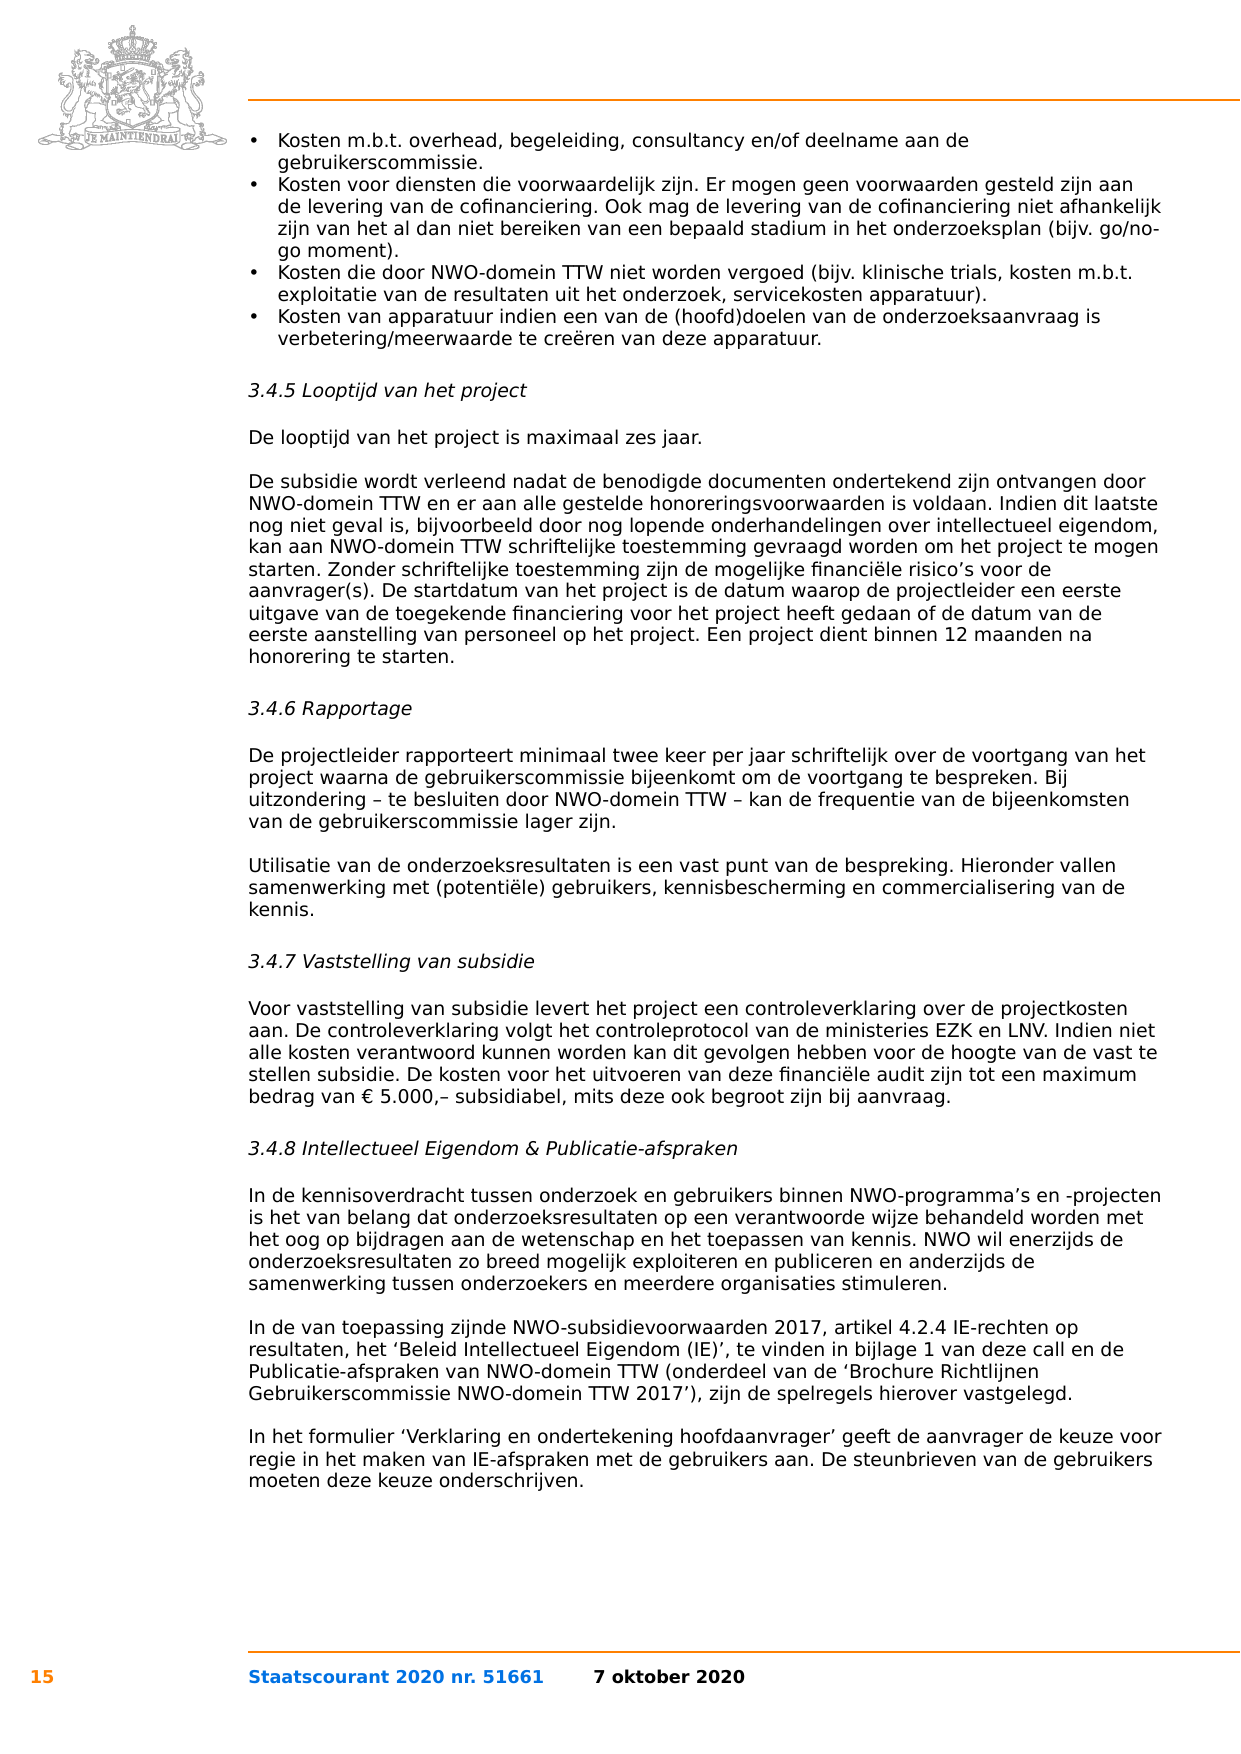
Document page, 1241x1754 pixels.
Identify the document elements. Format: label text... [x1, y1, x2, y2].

subtitle 3.4.6 Rapportage [248, 698, 1163, 720]
picture [38, 25, 227, 150]
text In de van toepassing zijnde NWO-subsidievoorwaarden 2017, artikel 4.2.4 IE-rechten op resultaten, het ‘Beleid Intellectueel Eigendom (IE)’, te vinden in bijlage 1 van deze call en de Publicatie-afspraken van NWO-domein TTW (onderdeel van de ‘Brochure Richtlijnen Gebruikerscommissie NWO-domein TTW 2017’), zijn de spelregels hierover vastgelegd. [248, 1317, 1163, 1404]
text De projectleider rapporteert minimaal twee keer per jaar schriftelijk over de voortgang van het project waarna de gebruikerscommissie bijeenkomt om de voortgang te bespreken. Bij uitzondering – te besluiten door NWO-domein TTW – kan de frequentie van de bijeenkomsten van de gebruikerscommissie lager zijn. [248, 745, 1163, 833]
subtitle 3.4.7 Vaststelling van subsidie [248, 951, 1163, 973]
text • Kosten die door NWO-domein TTW niet worden vergoed (bijv. klinische trials, kosten m.b.t. exploitatie van de resultaten uit het onderzoek, servicekosten apparatuur). [248, 262, 1163, 306]
text • Kosten van apparatuur indien een van de (hoofd)doelen van de onderzoeksaanvraag is verbetering/meerwaarde te creëren van deze apparatuur. [248, 306, 1163, 350]
subtitle 3.4.8 Intellectueel Eigendom & Publicatie-afspraken [248, 1138, 1163, 1160]
text De subsidie wordt verleend nadat de benodigde documenten ondertekend zijn ontvangen door NWO-domein TTW en er aan alle gestelde honoreringsvoorwaarden is voldaan. Indien dit laatste nog niet geval is, bijvoorbeeld door nog lopende onderhandelingen over intellectueel eigendom, kan aan NWO-domein TTW schriftelijke toestemming gevraagd worden om het project te mogen starten. Zonder schriftelijke toestemming zijn de mogelijke financiële risico’s voor de aanvrager(s). De startdatum van het project is de datum waarop de projectleider een eerste uitgave van de toegekende financiering voor het project heeft gedaan of de datum van de eerste aanstelling van personeel op het project. Een project dient binnen 12 maanden na honorering te starten. [248, 471, 1163, 668]
text • Kosten voor diensten die voorwaardelijk zijn. Er mogen geen voorwaarden gesteld zijn aan de levering van de cofinanciering. Ook mag de levering van de cofinanciering niet afhankelijk zijn van het al dan niet bereiken van een bepaald stadium in het onderzoeksplan (bijv. go/no-go moment). [248, 174, 1163, 262]
subtitle 3.4.5 Looptijd van het project [248, 380, 1163, 402]
text In de kennisoverdracht tussen onderzoek en gebruikers binnen NWO-programma’s en -projecten is het van belang dat onderzoeksresultaten op een verantwoorde wijze behandeld worden met het oog op bijdragen aan de wetenschap en het toepassen van kennis. NWO wil enerzijds de onderzoeksresultaten zo breed mogelijk exploiteren en publiceren en anderzijds de samenwerking tussen onderzoekers en meerdere organisaties stimuleren. [248, 1185, 1163, 1295]
text Utilisatie van de onderzoeksresultaten is een vast punt van de bespreking. Hieronder vallen samenwerking met (potentiële) gebruikers, kennisbescherming en commercialisering van de kennis. [248, 855, 1163, 921]
text De looptijd van het project is maximaal zes jaar. [248, 427, 1163, 449]
text In het formulier ‘Verklaring en ondertekening hoofdaanvrager’ geeft de aanvrager de keuze voor regie in het maken van IE-afspraken met de gebruikers aan. De steunbrieven van de gebruikers moeten deze keuze onderschrijven. [248, 1426, 1163, 1492]
text • Kosten m.b.t. overhead, begeleiding, consultancy en/of deelname aan de gebruikerscommissie. [248, 130, 1163, 174]
text Voor vaststelling van subsidie levert het project een controleverklaring over de projectkosten aan. De controleverklaring volgt het controleprotocol van de ministeries EZK en LNV. Indien niet alle kosten verantwoord kunnen worden kan dit gevolgen hebben voor de hoogte van de vast te stellen subsidie. De kosten voor het uitvoeren van deze financiële audit zijn tot een maximum bedrag van € 5.000,– subsidiabel, mits deze ook begroot zijn bij aanvraag. [248, 998, 1163, 1108]
